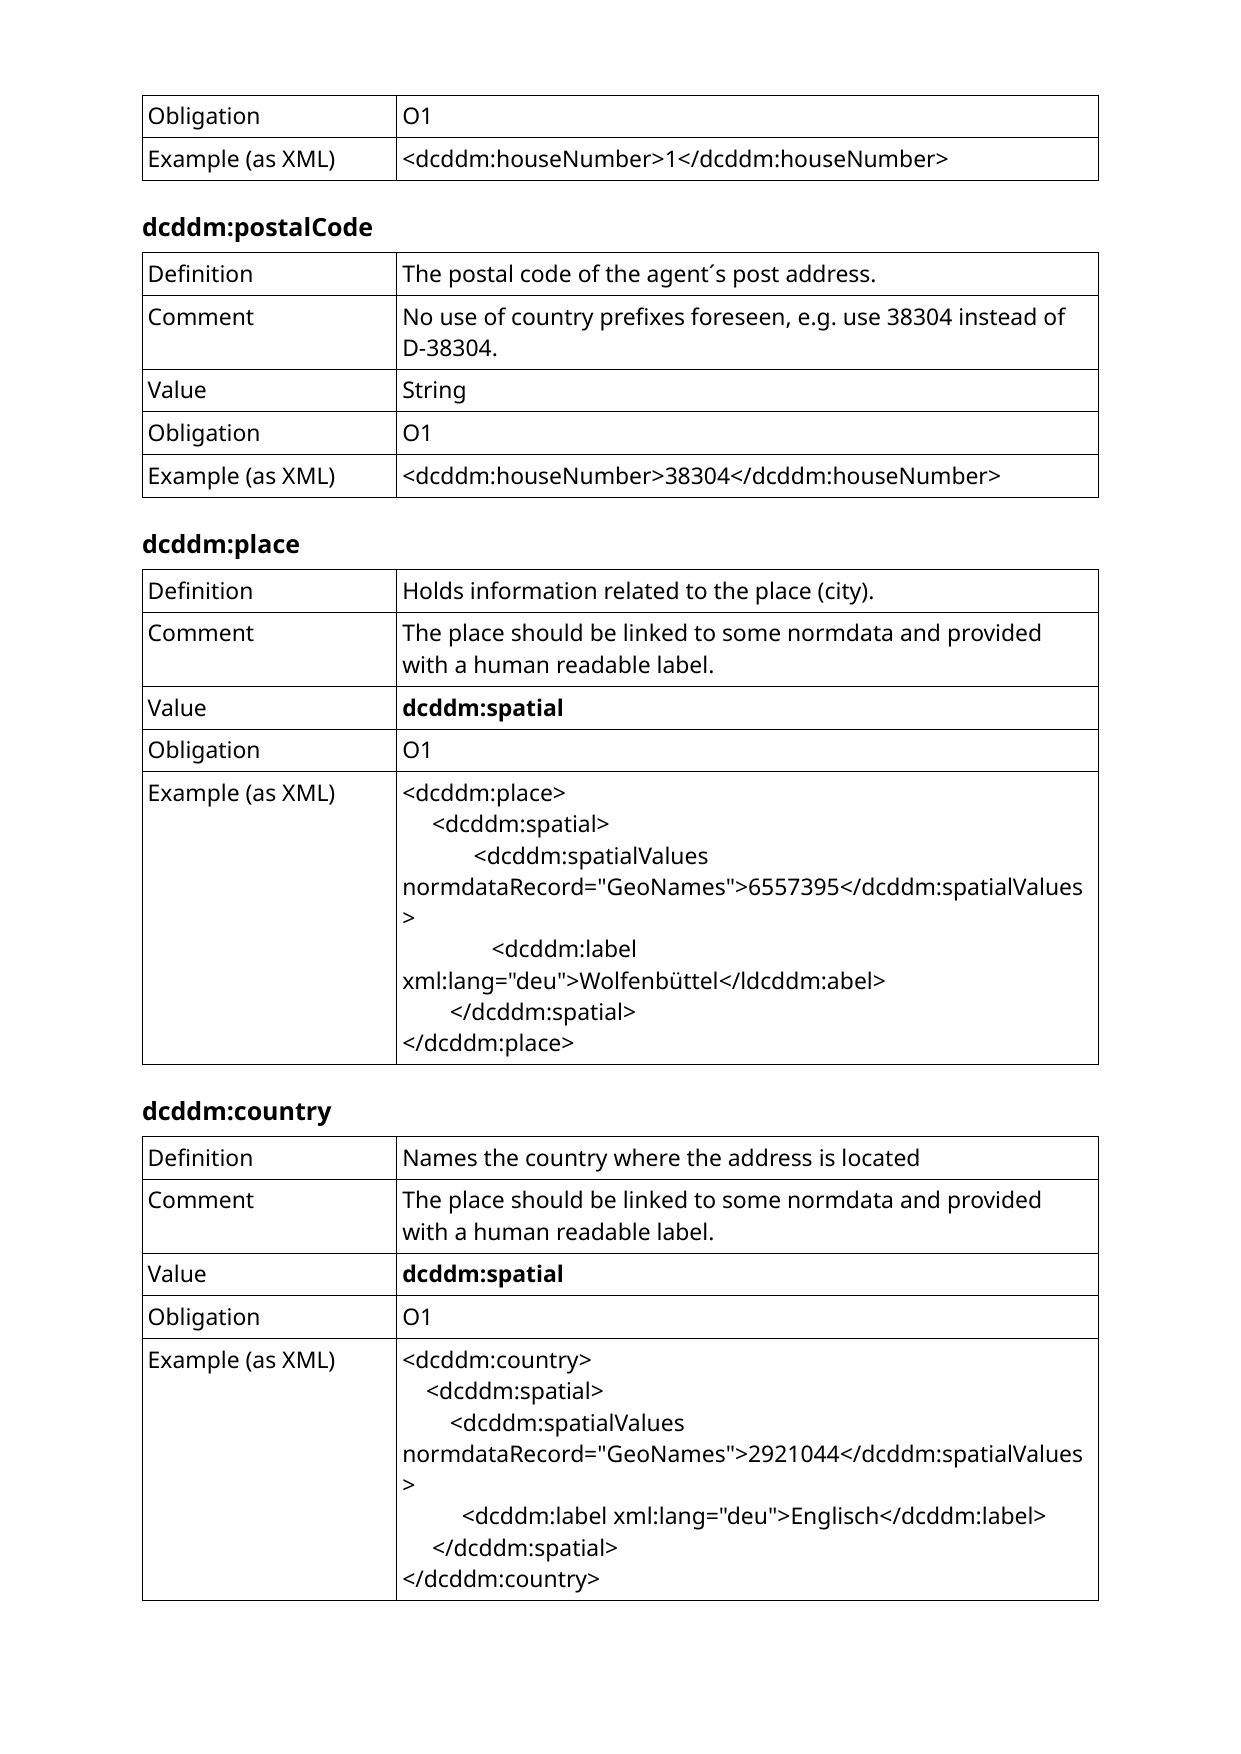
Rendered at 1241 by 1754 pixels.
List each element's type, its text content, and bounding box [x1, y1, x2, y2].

table_cell Example (as XML) [143, 1339, 396, 1600]
subtitle dcddm:place [142, 526, 1098, 560]
table_cell Example (as XML) [143, 455, 396, 497]
table_header Definition [143, 253, 396, 294]
subtitle dcddm:postalCode [142, 209, 1098, 243]
table_cell Comment [143, 1180, 396, 1253]
table_cell Obligation [143, 412, 396, 454]
table_cell Value [143, 687, 396, 728]
table_cell O1 [397, 412, 1098, 454]
table_header Definition [143, 1137, 396, 1178]
table_cell Comment [143, 296, 396, 369]
table_cell Example (as XML) [143, 772, 396, 1064]
table_header Definition [143, 570, 396, 612]
table_cell dcddm:spatial [397, 1254, 1098, 1295]
table_header Names the country where the address is located [397, 1137, 1098, 1178]
table_cell String [397, 370, 1098, 411]
table_cell <dcddm:country> <dcddm:spatial> <dcddm:spatialValues normdataRecord="GeoNames">2921044</dcddm:spatialValues> <dcddm:label xml:lang="deu">Englisch</dcddm:label> </dcddm:spatial> </dcddm:country> [397, 1339, 1098, 1600]
table_cell Value [143, 370, 396, 411]
table_cell Comment [143, 613, 396, 686]
table_cell <dcddm:place> <dcddm:spatial> <dcddm:spatialValues normdataRecord="GeoNames">6557395</dcddm:spatialValues> <dcddm:label xml:lang="deu">Wolfenbüttel</ldcddm:abel> </dcddm:spatial> </dcddm:place> [397, 772, 1098, 1064]
table_cell O1 [397, 730, 1098, 771]
table_cell The place should be linked to some normdata and provided with a human readable label. [397, 613, 1098, 686]
table_cell Obligation [143, 730, 396, 771]
table_cell O1 [397, 1296, 1098, 1338]
table_cell The place should be linked to some normdata and provided with a human readable label. [397, 1180, 1098, 1253]
table_header Holds information related to the place (city). [397, 570, 1098, 612]
table_cell <dcddm:houseNumber>1</dcddm:houseNumber> [397, 138, 1098, 180]
table_cell Obligation [143, 1296, 396, 1338]
table_cell <dcddm:houseNumber>38304</dcddm:houseNumber> [397, 455, 1098, 497]
table_cell No use of country prefixes foreseen, e.g. use 38304 instead of D-38304. [397, 296, 1098, 369]
subtitle dcddm:country [142, 1093, 1098, 1127]
table_cell Obligation [143, 96, 396, 137]
table_cell Value [143, 1254, 396, 1295]
table_cell Example (as XML) [143, 138, 396, 180]
table_cell O1 [397, 96, 1098, 137]
table_header The postal code of the agent´s post address. [397, 253, 1098, 294]
table_cell dcddm:spatial [397, 687, 1098, 728]
